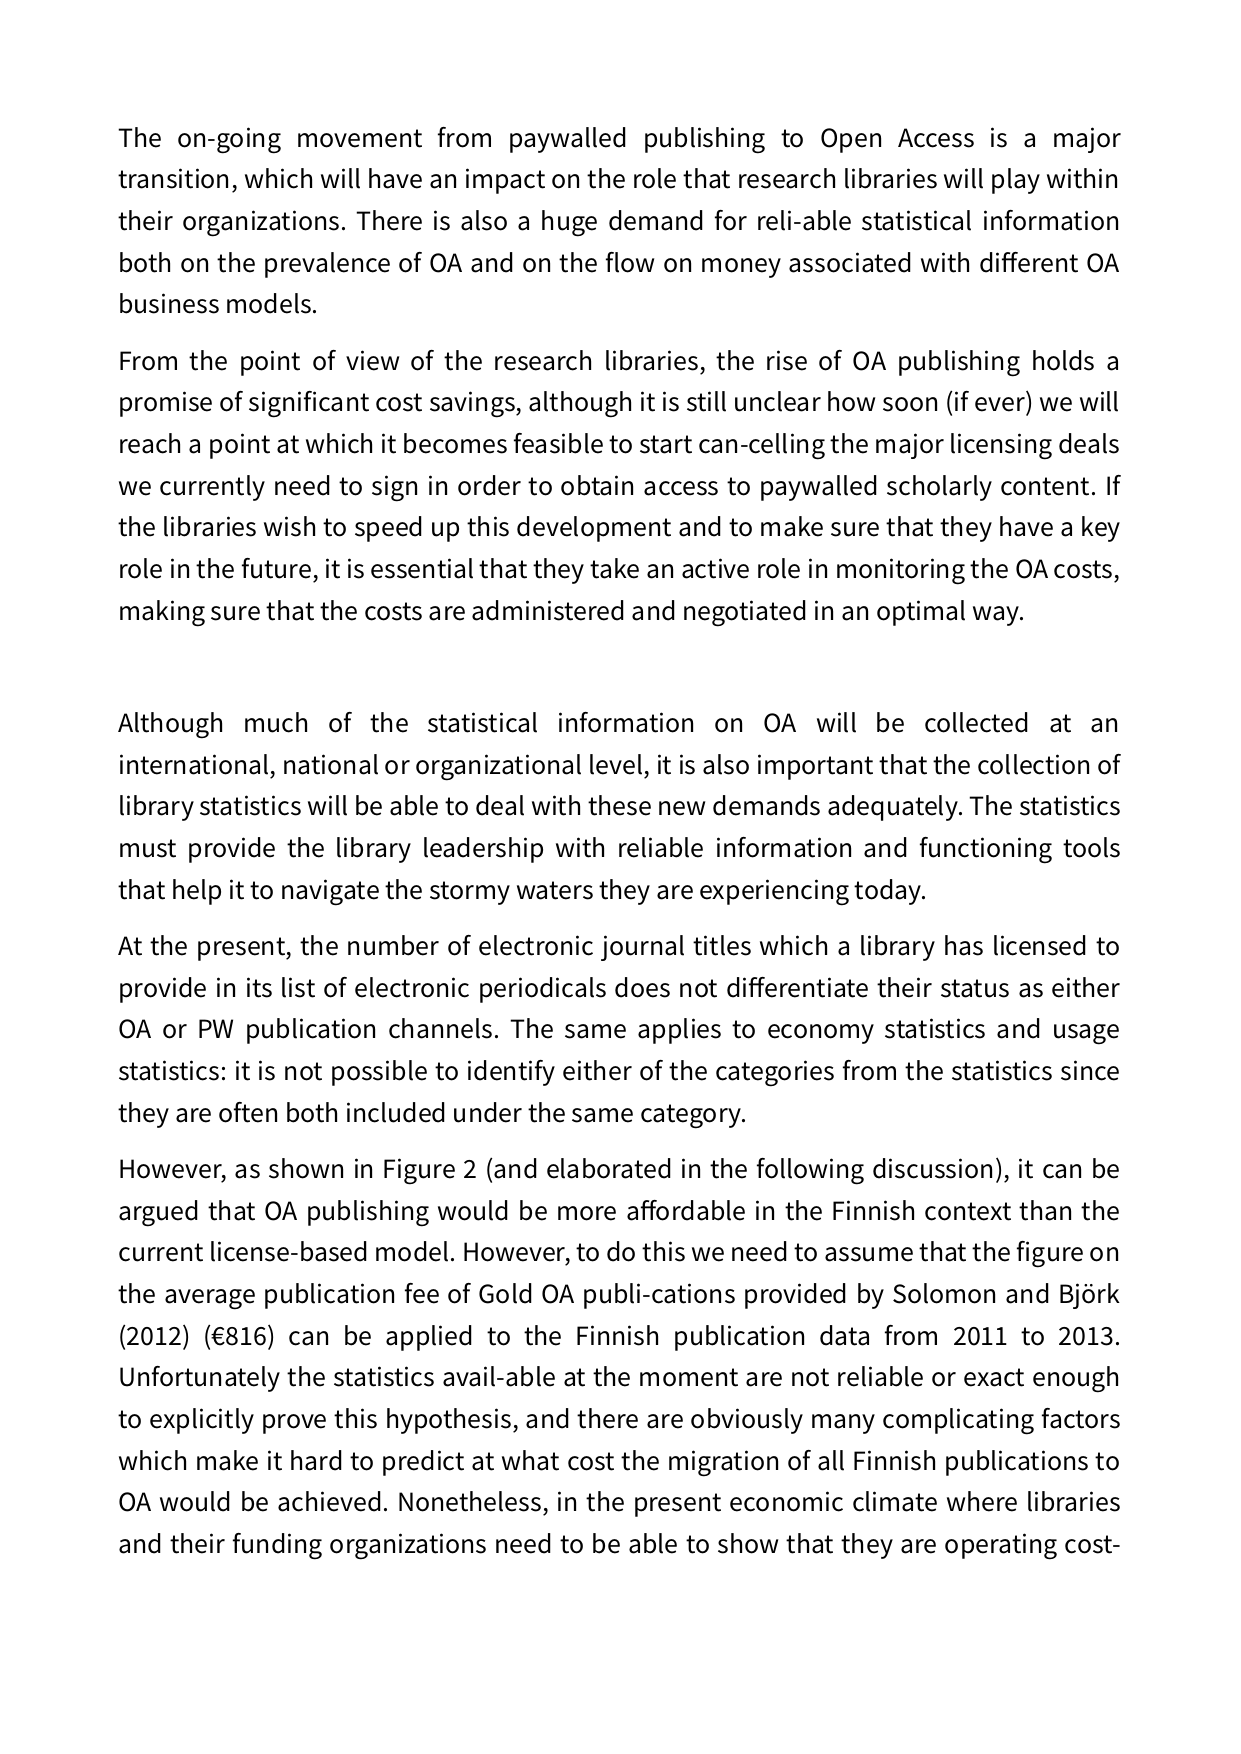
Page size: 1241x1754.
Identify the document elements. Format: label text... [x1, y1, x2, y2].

text The on-going movement from paywalled publishing to Open Access is a major transition, which will have an impact on the role that research libraries will play within their organizations. There is also a huge demand for reli-able statistical information both on the prevalence of OA and on the flow on money associated with different OA business models. [118, 118, 1122, 321]
text At the present, the number of electronic journal titles which a library has licensed to provide in its list of electronic periodicals does not differentiate their status as either OA or PW publication channels. The same applies to economy statistics and usage statistics: it is not possible to identify either of the categories from the statistics since they are often both included under the same category. [118, 926, 1122, 1129]
text However, as shown in Figure 2 (and elaborated in the following discussion), it can be argued that OA publishing would be more affordable in the Finnish context than the current license-based model. However, to do this we need to assume that the figure on the average publication fee of Gold OA publi-cations provided by Solomon and Björk (2012) (€816) can be applied to the Finnish publication data from 2011 to 2013. Unfortunately the statistics avail-able at the moment are not reliable or exact enough to explicitly prove this hypothesis, and there are obviously many complicating factors which make it hard to predict at what cost the migration of all Finnish publications to OA would be achieved. Nonetheless, in the present economic climate where libraries and their funding organizations need to be able to show that they are operating cost- [118, 1149, 1122, 1561]
text Although much of the statistical information on OA will be collected at an international, national or organizational level, it is also important that the collection of library statistics will be able to deal with these new demands adequately. The statistics must provide the library leadership with reliable information and functioning tools that help it to navigate the stormy waters they are experiencing today. [118, 703, 1122, 906]
text From the point of view of the research libraries, the rise of OA publishing holds a promise of significant cost savings, although it is still unclear how soon (if ever) we will reach a point at which it becomes feasible to start can-celling the major licensing deals we currently need to sign in order to obtain access to paywalled scholarly content. If the libraries wish to speed up this development and to make sure that they have a key role in the future, it is essential that they take an active role in monitoring the OA costs, making sure that the costs are administered and negotiated in an optimal way. [118, 341, 1122, 627]
